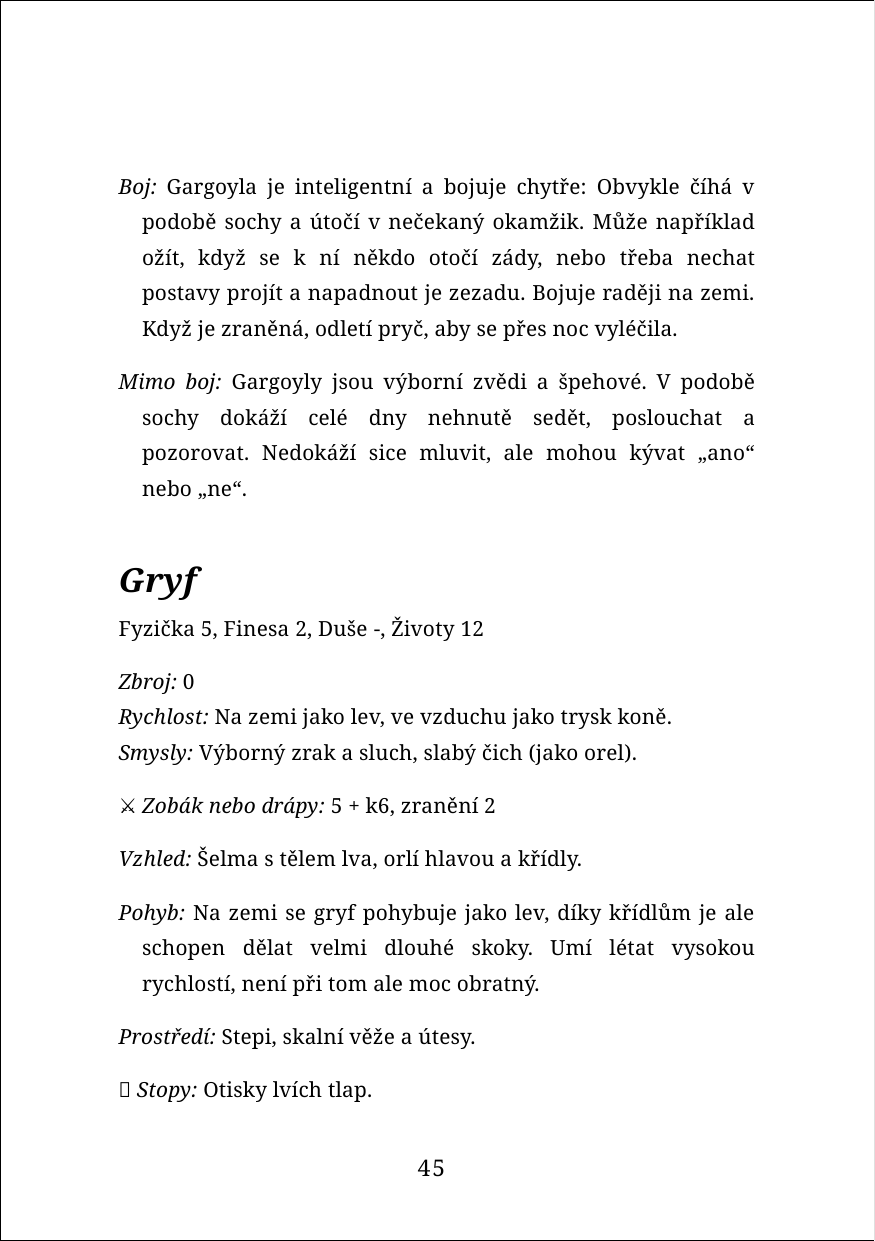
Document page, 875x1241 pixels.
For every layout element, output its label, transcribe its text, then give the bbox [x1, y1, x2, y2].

text Prostředí: Stepi, skalní věže a útesy. [118, 1022, 756, 1050]
text ⚔ Zobák nebo drápy: 5 + k6, zranění 2 [118, 791, 756, 819]
text 👣 Stopy: Otisky lvích tlap. [118, 1075, 756, 1103]
text Fyzička 5, Finesa 2, Duše -, Životy 12 [118, 614, 756, 642]
text Pohyb: Na zemi se gryf pohybuje jako lev, díky křídlům je ale schopen dělat velmi dlouhé skoky. Umí létat vysokou rychlostí, není při tom ale moc obratný. [118, 898, 756, 997]
text Mimo boj: Gargoyly jsou výborní zvědi a špehové. V podobě sochy dokáží celé dny nehnutě sedět, poslouchat a pozorovat. Nedokáží sice mluvit, ale mohou kývat „ano“ nebo „ne“. [118, 367, 756, 502]
text Vzhled: Šelma s tělem lva, orlí hlavou a křídly. [118, 844, 756, 873]
text Smysly: Výborný zrak a sluch, slabý čich (jako orel). [118, 738, 756, 766]
text Rychlost: Na zemi jako lev, ve vzduchu jako trysk koně. [118, 702, 756, 731]
text Zbroj: 0 [118, 667, 756, 695]
subtitle Gryf [118, 556, 756, 602]
text Boj: Gargoyla je inteligentní a bojuje chytře: Obvykle číhá v podobě sochy a útočí v nečekaný okamžik. Může například ožít, když se k ní někdo otočí zády, nebo třeba nechat postavy projít a napadnout je zezadu. Bojuje raději na zemi. Když je zraněná, odletí pryč, aby se přes noc vyléčila. [118, 172, 756, 342]
